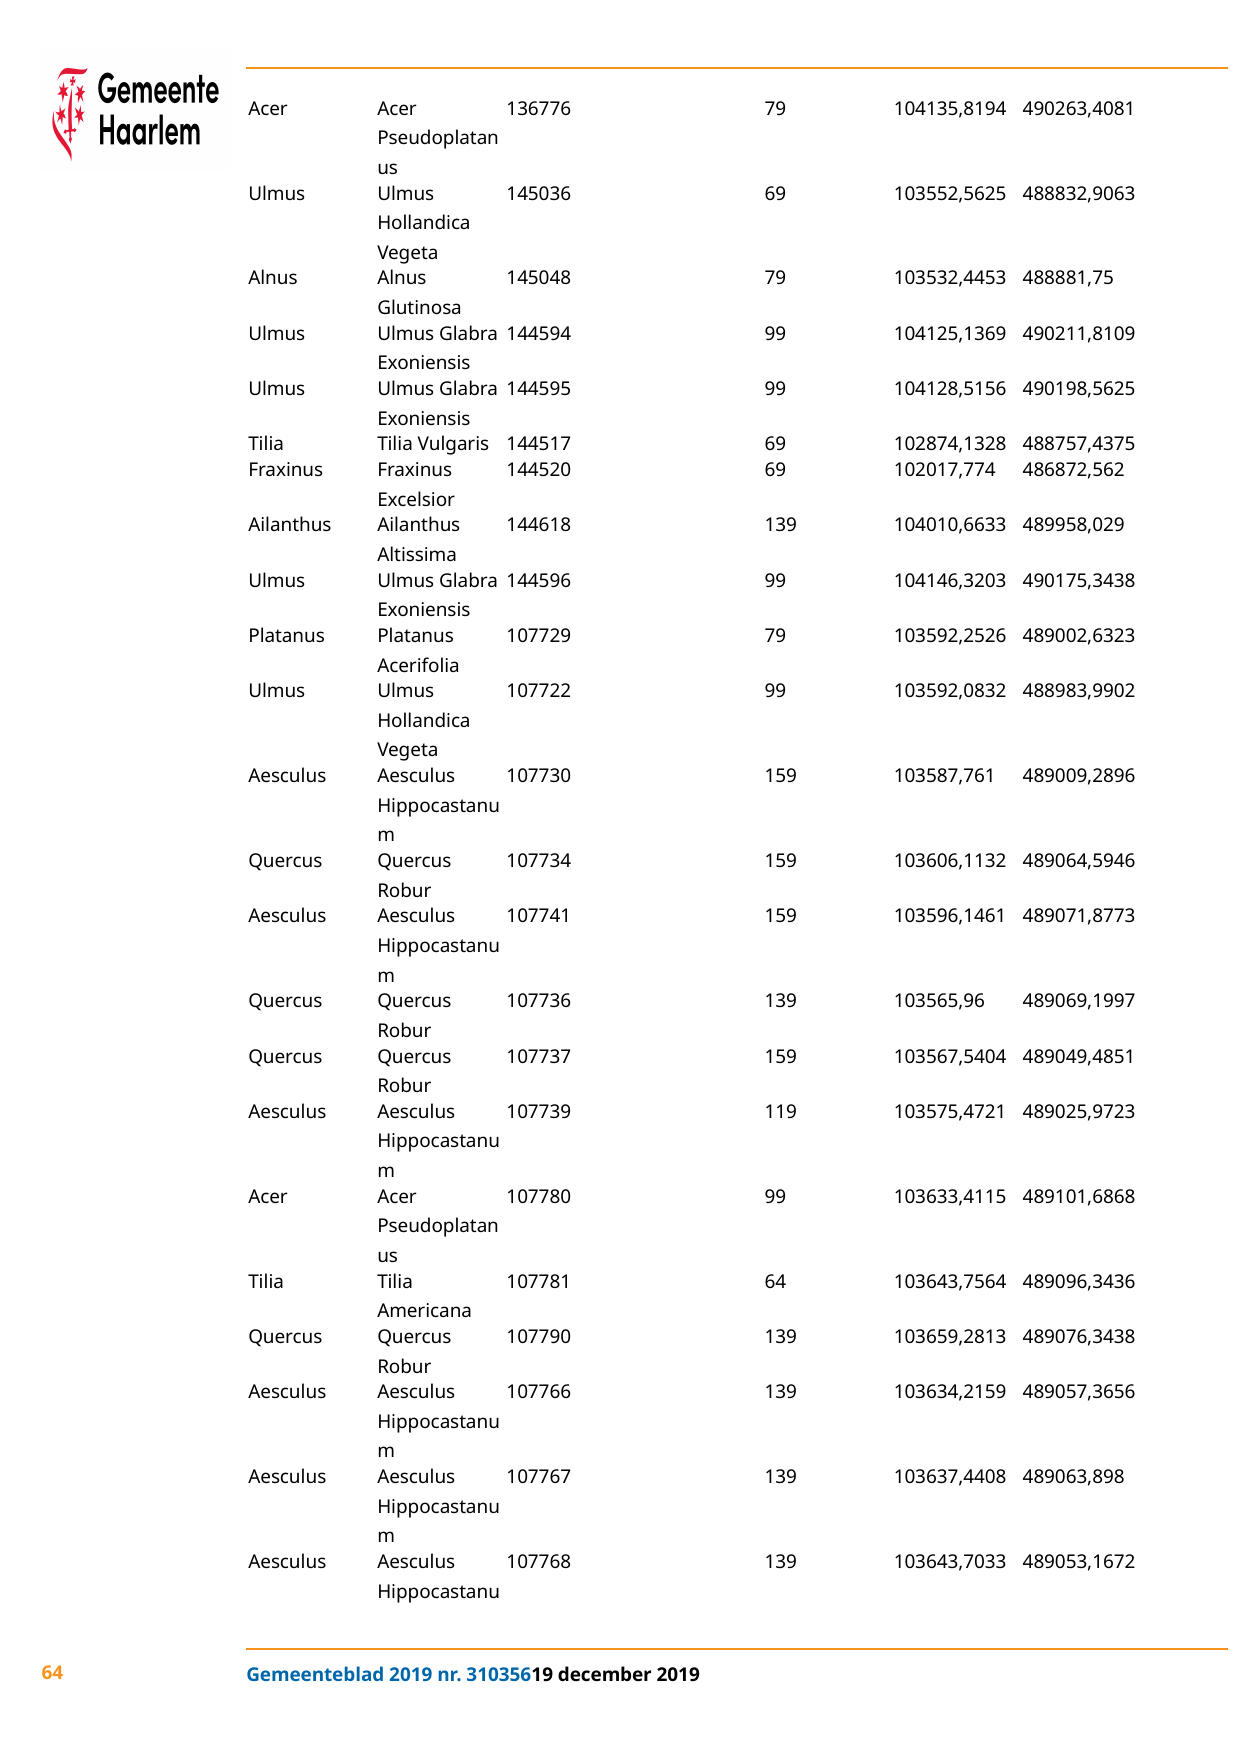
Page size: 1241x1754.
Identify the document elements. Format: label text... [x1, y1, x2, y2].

table_cell 79 [764, 95, 893, 180]
table_cell 69 [764, 180, 893, 264]
table_cell 139 [764, 1323, 893, 1378]
table_cell 107739 [506, 1098, 635, 1183]
table_cell 145048 [506, 265, 635, 320]
table_cell 104010,6633 [894, 512, 1022, 567]
table_cell 104135,8194 [894, 95, 1022, 180]
table_cell 489064,5946 [1023, 847, 1152, 903]
table_cell [635, 678, 764, 762]
table_cell 99 [764, 320, 893, 375]
table_cell Aesculus [248, 1464, 377, 1548]
table_cell 488832,9063 [1023, 180, 1152, 264]
table_cell [635, 1268, 764, 1323]
table_cell 69 [764, 456, 893, 512]
table_cell Ulmus Hollandica Vegeta [377, 180, 506, 264]
table_cell 107722 [506, 678, 635, 762]
table_cell Aesculus [248, 1379, 377, 1463]
table_cell Aesculus Hippocastanum [377, 903, 506, 987]
table_cell 489071,8773 [1023, 903, 1152, 987]
table_cell 136776 [506, 95, 635, 180]
table_cell 103587,761 [894, 763, 1022, 847]
table_cell [635, 763, 764, 847]
table_cell Alnus [248, 265, 377, 320]
table_cell [635, 431, 764, 456]
table_cell Aesculus Hippocastanum [377, 1098, 506, 1183]
table_cell Quercus Robur [377, 1043, 506, 1098]
table_cell Tilia [248, 1268, 377, 1323]
table_cell 159 [764, 847, 893, 903]
table_cell 99 [764, 678, 893, 762]
table_cell [635, 265, 764, 320]
table_cell Quercus Robur [377, 847, 506, 903]
table_cell Quercus Robur [377, 1323, 506, 1378]
table_cell [635, 567, 764, 622]
table_cell [635, 375, 764, 431]
table_cell Aesculus [248, 1098, 377, 1183]
table_cell 489076,3438 [1023, 1323, 1152, 1378]
table_cell Aesculus [248, 763, 377, 847]
table_cell 488757,4375 [1023, 431, 1152, 456]
table_cell 489002,6323 [1023, 622, 1152, 677]
table_cell 107790 [506, 1323, 635, 1378]
table_cell Aesculus Hippocastanum [377, 1379, 506, 1463]
table_cell 159 [764, 763, 893, 847]
table_cell [635, 1323, 764, 1378]
table_cell 103567,5404 [894, 1043, 1022, 1098]
table_cell 486872,562 [1023, 456, 1152, 512]
table_cell 490198,5625 [1023, 375, 1152, 431]
table_cell 139 [764, 1548, 893, 1604]
table_cell Ailanthus [248, 512, 377, 567]
table_cell Tilia Vulgaris [377, 431, 506, 456]
table_cell 103596,1461 [894, 903, 1022, 987]
table_cell [635, 1043, 764, 1098]
table_cell 139 [764, 1379, 893, 1463]
table_cell Ailanthus Altissima [377, 512, 506, 567]
table_cell [635, 903, 764, 987]
table_cell 99 [764, 567, 893, 622]
table_cell 103659,2813 [894, 1323, 1022, 1378]
table_cell [635, 456, 764, 512]
table_cell 107780 [506, 1183, 635, 1268]
table_cell Acer [248, 95, 377, 180]
table_cell Quercus Robur [377, 988, 506, 1043]
table_cell Quercus [248, 988, 377, 1043]
table_cell 139 [764, 988, 893, 1043]
table_cell [635, 320, 764, 375]
table_cell Quercus [248, 1323, 377, 1378]
table_cell [635, 1098, 764, 1183]
table_cell 107734 [506, 847, 635, 903]
table_cell Acer Pseudoplatanus [377, 1183, 506, 1268]
table_cell Ulmus [248, 180, 377, 264]
table_cell 103552,5625 [894, 180, 1022, 264]
table_cell 489101,6868 [1023, 1183, 1152, 1268]
table_cell [635, 1548, 764, 1604]
table_cell Ulmus [248, 320, 377, 375]
table_cell 64 [764, 1268, 893, 1323]
table_cell 107730 [506, 763, 635, 847]
table_cell 69 [764, 431, 893, 456]
table_cell 107781 [506, 1268, 635, 1323]
table_cell [635, 988, 764, 1043]
table_cell Platanus Acerifolia [377, 622, 506, 677]
table_cell 107736 [506, 988, 635, 1043]
table_cell 490175,3438 [1023, 567, 1152, 622]
table_cell 144595 [506, 375, 635, 431]
table_cell Acer [248, 1183, 377, 1268]
table_cell [635, 180, 764, 264]
table_cell 159 [764, 903, 893, 987]
table_cell 490211,8109 [1023, 320, 1152, 375]
table_cell 103532,4453 [894, 265, 1022, 320]
table_cell 139 [764, 512, 893, 567]
table_cell Aesculus [248, 903, 377, 987]
table_cell [635, 622, 764, 677]
table_cell 145036 [506, 180, 635, 264]
table_cell 489063,898 [1023, 1464, 1152, 1548]
table_cell [635, 847, 764, 903]
table_cell 99 [764, 1183, 893, 1268]
table_cell 144596 [506, 567, 635, 622]
table_cell [635, 1183, 764, 1268]
table_cell [635, 1379, 764, 1463]
table_cell 144618 [506, 512, 635, 567]
table_cell 102874,1328 [894, 431, 1022, 456]
table_cell 103606,1132 [894, 847, 1022, 903]
table_cell 103634,2159 [894, 1379, 1022, 1463]
table_cell 104146,3203 [894, 567, 1022, 622]
table_cell 159 [764, 1043, 893, 1098]
table_cell Tilia Americana [377, 1268, 506, 1323]
table_cell 489053,1672 [1023, 1548, 1152, 1604]
table_cell 107741 [506, 903, 635, 987]
table_cell 144517 [506, 431, 635, 456]
table_cell Tilia [248, 431, 377, 456]
table_cell 488881,75 [1023, 265, 1152, 320]
table_cell [635, 512, 764, 567]
table_cell 489009,2896 [1023, 763, 1152, 847]
table_cell 79 [764, 265, 893, 320]
table_cell 107768 [506, 1548, 635, 1604]
table_cell Aesculus [248, 1548, 377, 1604]
table_cell 104128,5156 [894, 375, 1022, 431]
table_cell 103637,4408 [894, 1464, 1022, 1548]
table_cell Acer Pseudoplatanus [377, 95, 506, 180]
table_cell 103592,0832 [894, 678, 1022, 762]
table_cell Fraxinus [248, 456, 377, 512]
table_cell Platanus [248, 622, 377, 677]
table_cell 139 [764, 1464, 893, 1548]
table_cell Aesculus Hippocastanum [377, 763, 506, 847]
table_cell [635, 1464, 764, 1548]
table_cell 144594 [506, 320, 635, 375]
table_cell 104125,1369 [894, 320, 1022, 375]
table_cell Ulmus Glabra Exoniensis [377, 567, 506, 622]
table_cell 103643,7033 [894, 1548, 1022, 1604]
table_cell Ulmus Glabra Exoniensis [377, 320, 506, 375]
table_cell 488983,9902 [1023, 678, 1152, 762]
table_cell 103643,7564 [894, 1268, 1022, 1323]
table_cell 107737 [506, 1043, 635, 1098]
table_cell 489057,3656 [1023, 1379, 1152, 1463]
table_cell 103575,4721 [894, 1098, 1022, 1183]
table_cell 102017,774 [894, 456, 1022, 512]
table_cell Ulmus Glabra Exoniensis [377, 375, 506, 431]
table_cell 79 [764, 622, 893, 677]
table_cell Quercus [248, 847, 377, 903]
table_cell Alnus Glutinosa [377, 265, 506, 320]
table_cell Fraxinus Excelsior [377, 456, 506, 512]
table_cell Ulmus [248, 375, 377, 431]
table_cell Quercus [248, 1043, 377, 1098]
table_cell Ulmus [248, 567, 377, 622]
table_cell Ulmus [248, 678, 377, 762]
table_cell Aesculus Hippocastanum [377, 1464, 506, 1548]
table_cell 489096,3436 [1023, 1268, 1152, 1323]
table_cell 103633,4115 [894, 1183, 1022, 1268]
table_cell 489049,4851 [1023, 1043, 1152, 1098]
table_cell 490263,4081 [1023, 95, 1152, 180]
table_cell 489958,029 [1023, 512, 1152, 567]
picture [41, 47, 231, 172]
table_cell 107767 [506, 1464, 635, 1548]
table_cell 99 [764, 375, 893, 431]
table_cell 144520 [506, 456, 635, 512]
table_cell 103565,96 [894, 988, 1022, 1043]
table_cell 119 [764, 1098, 893, 1183]
table_cell Ulmus Hollandica Vegeta [377, 678, 506, 762]
table_cell 107729 [506, 622, 635, 677]
table_cell [635, 95, 764, 180]
table_cell 489069,1997 [1023, 988, 1152, 1043]
table_cell 489025,9723 [1023, 1098, 1152, 1183]
table_cell 107766 [506, 1379, 635, 1463]
table_cell 103592,2526 [894, 622, 1022, 677]
table_cell Aesculus Hippocastanu [377, 1548, 506, 1604]
